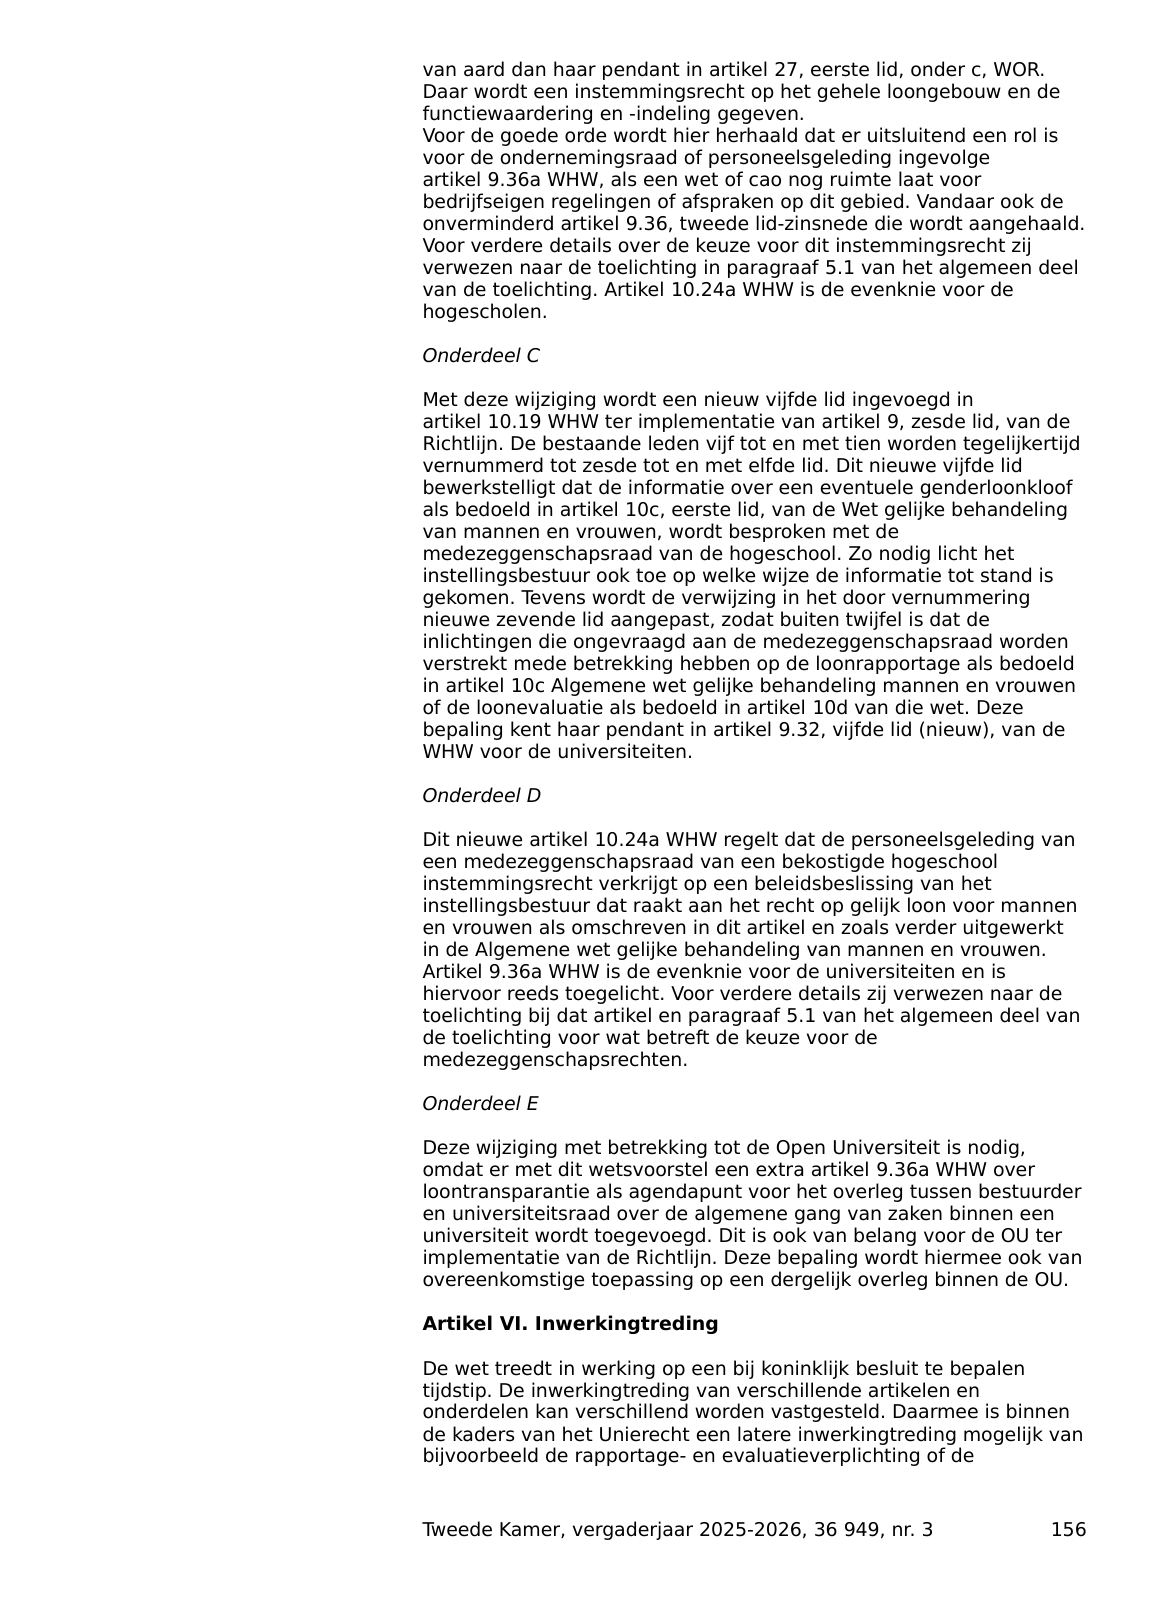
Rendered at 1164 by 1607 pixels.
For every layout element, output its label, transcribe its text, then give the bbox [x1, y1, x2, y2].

text Dit nieuwe artikel 10.24a WHW regelt dat de personeelsgeleding van een medezeggenschapsraad van een bekostigde hogeschool instemmingsrecht verkrijgt op een beleidsbeslissing van het instellingsbestuur dat raakt aan het recht op gelijk loon voor mannen en vrouwen als omschreven in dit artikel en zoals verder uitgewerkt in de Algemene wet gelijke behandeling van mannen en vrouwen. Artikel 9.36a WHW is de evenknie voor de universiteiten en is hiervoor reeds toegelicht. Voor verdere details zij verwezen naar de toelichting bij dat artikel en paragraaf 5.1 van het algemeen deel van de toelichting voor wat betreft de keuze voor de medezeggenschapsrechten. [422, 829, 1087, 1071]
text Met deze wijziging wordt een nieuw vijfde lid ingevoegd in artikel 10.19 WHW ter implementatie van artikel 9, zesde lid, van de Richtlijn. De bestaande leden vijf tot en met tien worden tegelijkertijd vernummerd tot zesde tot en met elfde lid. Dit nieuwe vijfde lid bewerkstelligt dat de informatie over een eventuele genderloonkloof als bedoeld in artikel 10c, eerste lid, van de Wet gelijke behandeling van mannen en vrouwen, wordt besproken met de medezeggenschapsraad van de hogeschool. Zo nodig licht het instellingsbestuur ook toe op welke wijze de informatie tot stand is gekomen. Tevens wordt de verwijzing in het door vernummering nieuwe zevende lid aangepast, zodat buiten twijfel is dat de inlichtingen die ongevraagd aan de medezeggenschapsraad worden verstrekt mede betrekking hebben op de loonrapportage als bedoeld in artikel 10c Algemene wet gelijke behandeling mannen en vrouwen of de loonevaluatie als bedoeld in artikel 10d van die wet. Deze bepaling kent haar pendant in artikel 9.32, vijfde lid (nieuw), van de WHW voor de universiteiten. [422, 389, 1087, 763]
subtitle Onderdeel D [422, 785, 1087, 807]
text van aard dan haar pendant in artikel 27, eerste lid, onder c, WOR. Daar wordt een instemmingsrecht op het gehele loongebouw en de functiewaardering en -indeling gegeven. [422, 59, 1087, 125]
subtitle Onderdeel E [422, 1093, 1087, 1115]
text Voor de goede orde wordt hier herhaald dat er uitsluitend een rol is voor de ondernemingsraad of personeelsgeleding ingevolge artikel 9.36a WHW, als een wet of cao nog ruimte laat voor bedrijfseigen regelingen of afspraken op dit gebied. Vandaar ook de onverminderd artikel 9.36, tweede lid-zinsnede die wordt aangehaald. Voor verdere details over de keuze voor dit instemmingsrecht zij verwezen naar de toelichting in paragraaf 5.1 van het algemeen deel van de toelichting. Artikel 10.24a WHW is de evenknie voor de hogescholen. [422, 125, 1087, 323]
text De wet treedt in werking op een bij koninklijk besluit te bepalen tijdstip. De inwerkingtreding van verschillende artikelen en onderdelen kan verschillend worden vastgesteld. Daarmee is binnen de kaders van het Unierecht een latere inwerkingtreding mogelijk van bijvoorbeeld de rapportage- en evaluatieverplichting of de [422, 1357, 1087, 1467]
text Deze wijziging met betrekking tot de Open Universiteit is nodig, omdat er met dit wetsvoorstel een extra artikel 9.36a WHW over loontransparantie als agendapunt voor het overleg tussen bestuurder en universiteitsraad over de algemene gang van zaken binnen een universiteit wordt toegevoegd. Dit is ook van belang voor de OU ter implementatie van de Richtlijn. Deze bepaling wordt hiermee ook van overeenkomstige toepassing op een dergelijk overleg binnen de OU. [422, 1137, 1087, 1291]
subtitle Onderdeel C [422, 345, 1087, 367]
subtitle Artikel VI. Inwerkingtreding [422, 1313, 1087, 1335]
